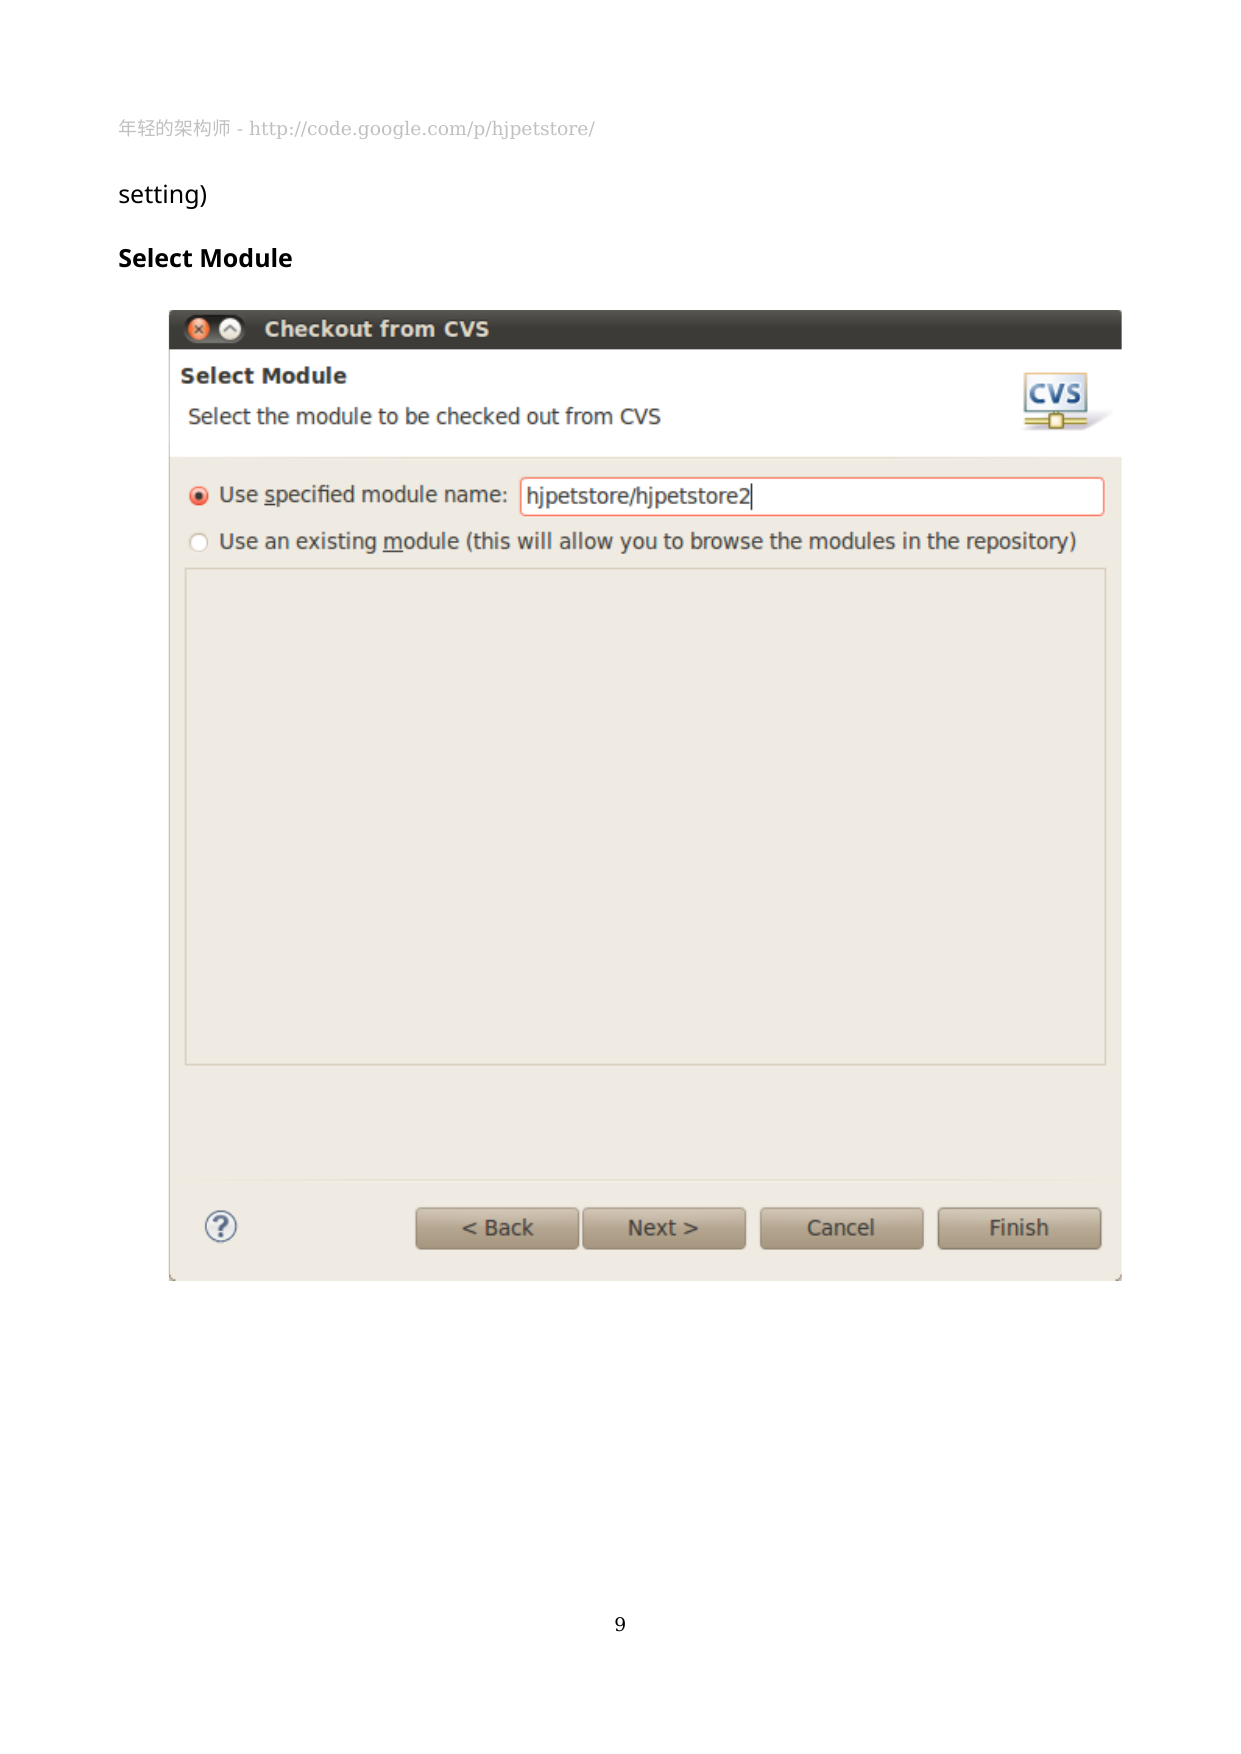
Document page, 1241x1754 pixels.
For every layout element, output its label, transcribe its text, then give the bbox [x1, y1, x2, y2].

text setting) [118, 177, 1122, 240]
text Select Module [118, 240, 1122, 1345]
picture [168, 310, 1122, 1281]
